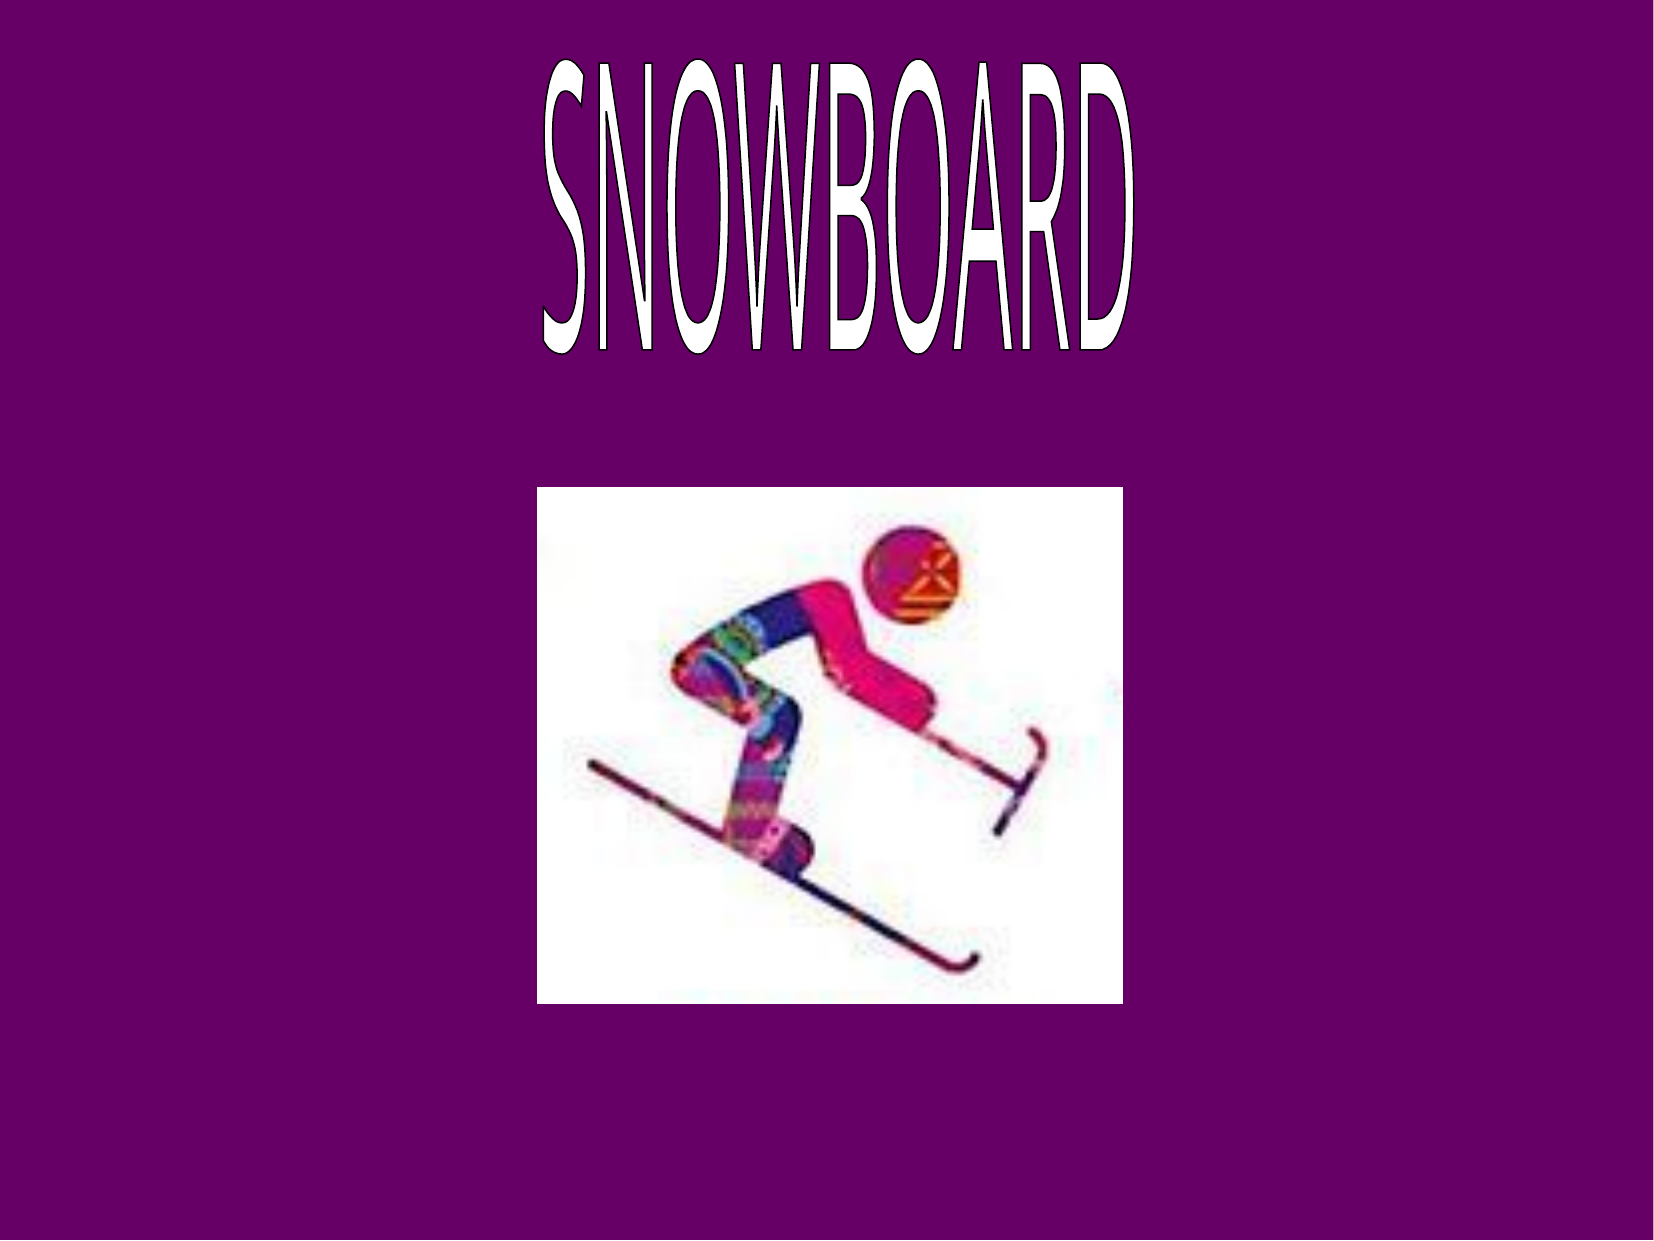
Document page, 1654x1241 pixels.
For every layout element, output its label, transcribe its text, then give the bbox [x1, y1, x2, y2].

text_box SNOWBOARD [1021, 63, 1070, 350]
text_box SNOWBOARD [734, 63, 820, 350]
text_box SNOWBOARD [952, 62, 1013, 350]
text_box SNOWBOARD [1080, 63, 1134, 350]
text_box SNOWBOARD [599, 63, 653, 350]
text_box SNOWBOARD [887, 59, 950, 355]
text_box SNOWBOARD [543, 59, 586, 355]
text_box SNOWBOARD [829, 63, 877, 350]
text_box SNOWBOARD [666, 59, 729, 355]
picture [537, 487, 1123, 1004]
